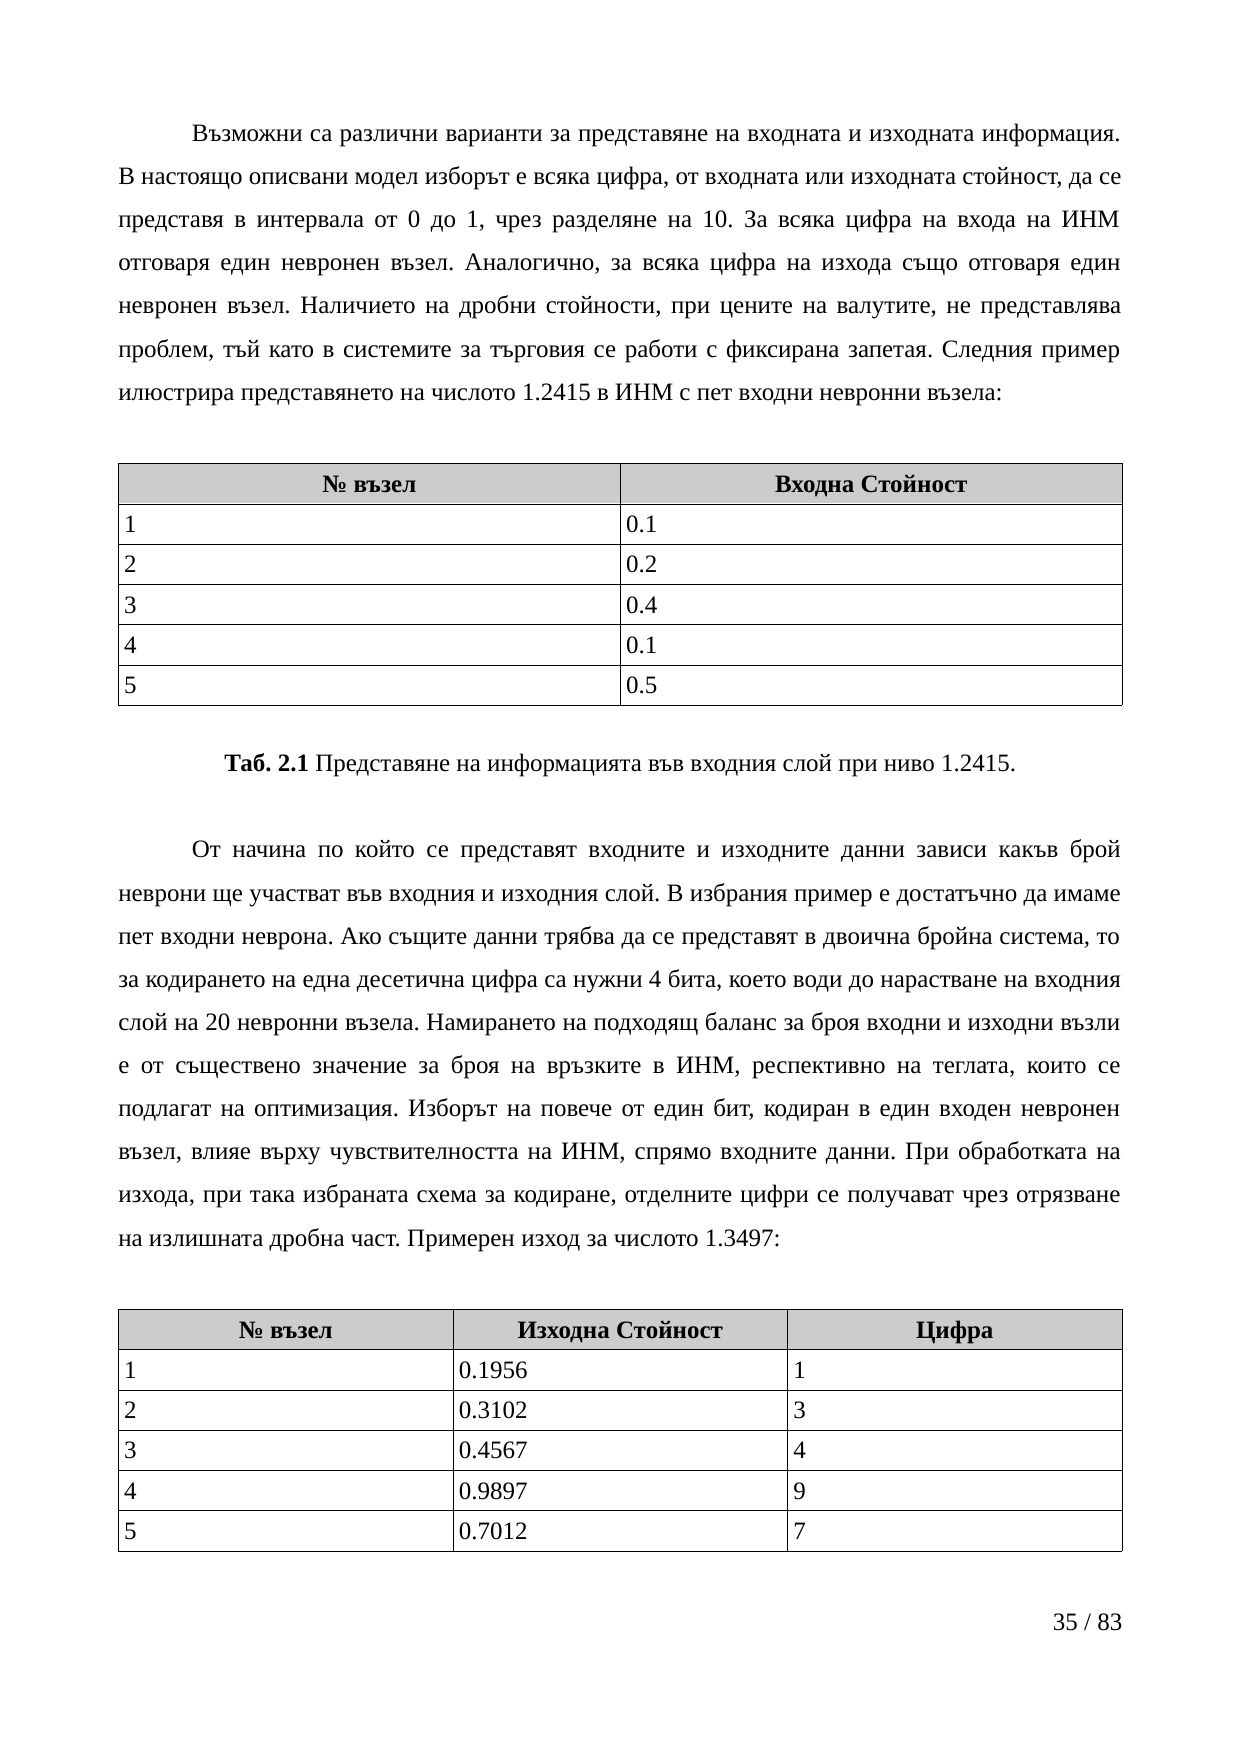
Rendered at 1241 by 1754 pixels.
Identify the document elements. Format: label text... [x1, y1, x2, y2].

text Възможни са различни варианти за представяне на входната и изходната информация. В настоящо описвани модел изборът е всяка цифра, от входната или изходната стойност, да се представя в интервала от 0 до 1, чрез разделяне на 10. За всяка цифра на входа на ИНМ отговаря един невронен възел. Аналогично, за всяка цифра на изхода също отговаря един невронен възел. Наличието на дробни стойности, при цените на валутите, не представлява проблем, тъй като в системите за търговия се работи с фиксирана запетая. Следния пример илюстрира представянето на числото 1.2415 в ИНМ с пет входни невронни възела: [118, 118, 1122, 406]
table_cell 0.4 [621, 585, 1122, 624]
table_cell 1 [119, 505, 620, 544]
text От начина по който се представят входните и изходните данни зависи какъв брой неврони ще участват във входния и изходния слой. В избрания пример е достатъчно да имаме пет входни неврона. Ако същите данни трябва да се представят в двоична бройна система, то за кодирането на една десетична цифра са нужни 4 бита, което води до нарастване на входния слой на 20 невронни възела. Намирането на подходящ баланс за броя входни и изходни възли е от съществено значение за броя на връзките в ИНМ, респективно на теглата, които се подлагат на оптимизация. Изборът на повече от един бит, кодиран в един входен невронен възел, влияе върху чувствителността на ИНМ, спрямо входните данни. При обработката на изхода, при така избраната схема за кодиране, отделните цифри се получават чрез отрязване на излишната дробна част. Примерен изход за числото 1.3497: [118, 834, 1122, 1251]
table_cell 9 [788, 1471, 1122, 1510]
table_cell 0.5 [621, 666, 1122, 705]
table_cell 3 [788, 1391, 1122, 1430]
text Таб. 2.1 Представяне на информацията във входния слой при ниво 1.2415. [118, 748, 1122, 777]
table_cell 0.1 [621, 625, 1122, 665]
table_cell 0.1956 [454, 1350, 787, 1389]
table_header № възел [119, 464, 620, 503]
table_cell 0.3102 [454, 1391, 787, 1430]
table_cell 3 [119, 1431, 453, 1470]
table_cell 0.2 [621, 545, 1122, 584]
table_cell 0.9897 [454, 1471, 787, 1510]
table_cell 2 [119, 1391, 453, 1430]
table_cell 4 [788, 1431, 1122, 1470]
table_header Входна Стойност [621, 464, 1122, 503]
table_cell 5 [119, 1511, 453, 1551]
table_header № възел [119, 1310, 453, 1349]
table_cell 1 [788, 1350, 1122, 1389]
table_cell 1 [119, 1350, 453, 1389]
table_cell 3 [119, 585, 620, 624]
table_header Изходна Стойност [454, 1310, 787, 1349]
table_cell 2 [119, 545, 620, 584]
table_cell 4 [119, 625, 620, 665]
table_cell 7 [788, 1511, 1122, 1551]
table_cell 4 [119, 1471, 453, 1510]
table_cell 0.7012 [454, 1511, 787, 1551]
table_cell 5 [119, 666, 620, 705]
table_cell 0.1 [621, 505, 1122, 544]
table_cell 0.4567 [454, 1431, 787, 1470]
table_header Цифра [788, 1310, 1122, 1349]
